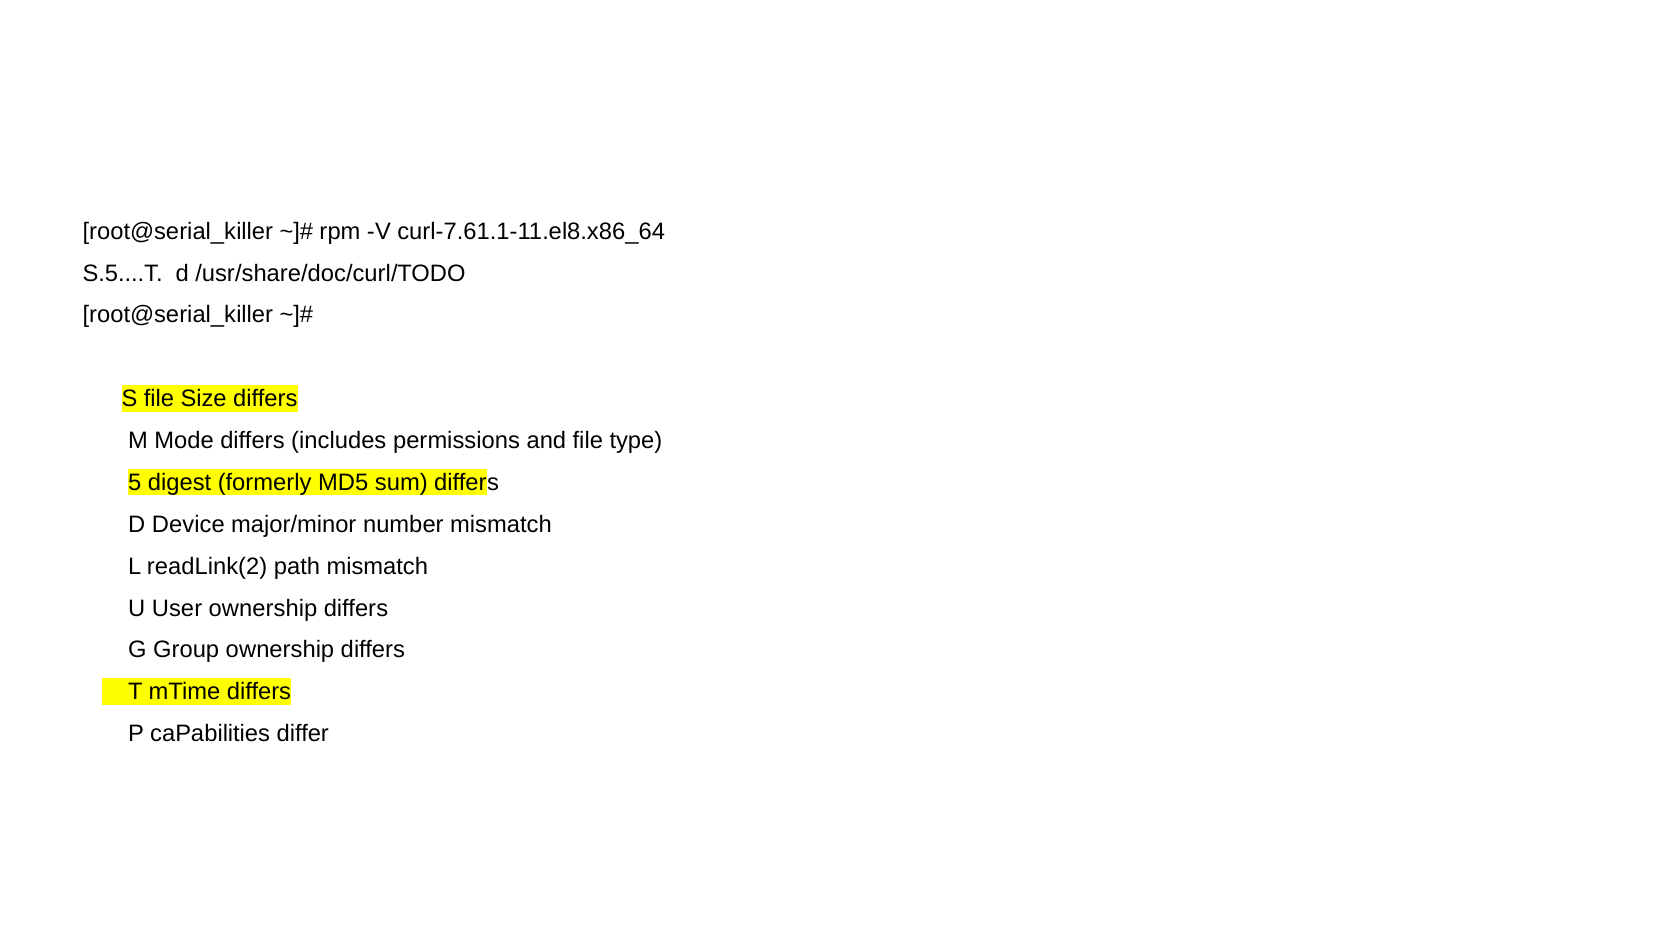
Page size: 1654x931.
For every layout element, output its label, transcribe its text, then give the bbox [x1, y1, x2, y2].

list [root@serial_killer ~]# rpm -V curl-7.61.1-11.el8.x86_64 S.5....T. d /usr/share/doc/curl/TODO [root@serial_killer ~]# S file Size differs M Mode differs (includes permissions and file type) 5 digest (formerly MD5 sum) differs D Device major/minor number mismatch L readLink(2) path mismatch U User ownership differs G Group ownership differs T mTime differs P caPabilities differ [82, 217, 1571, 758]
